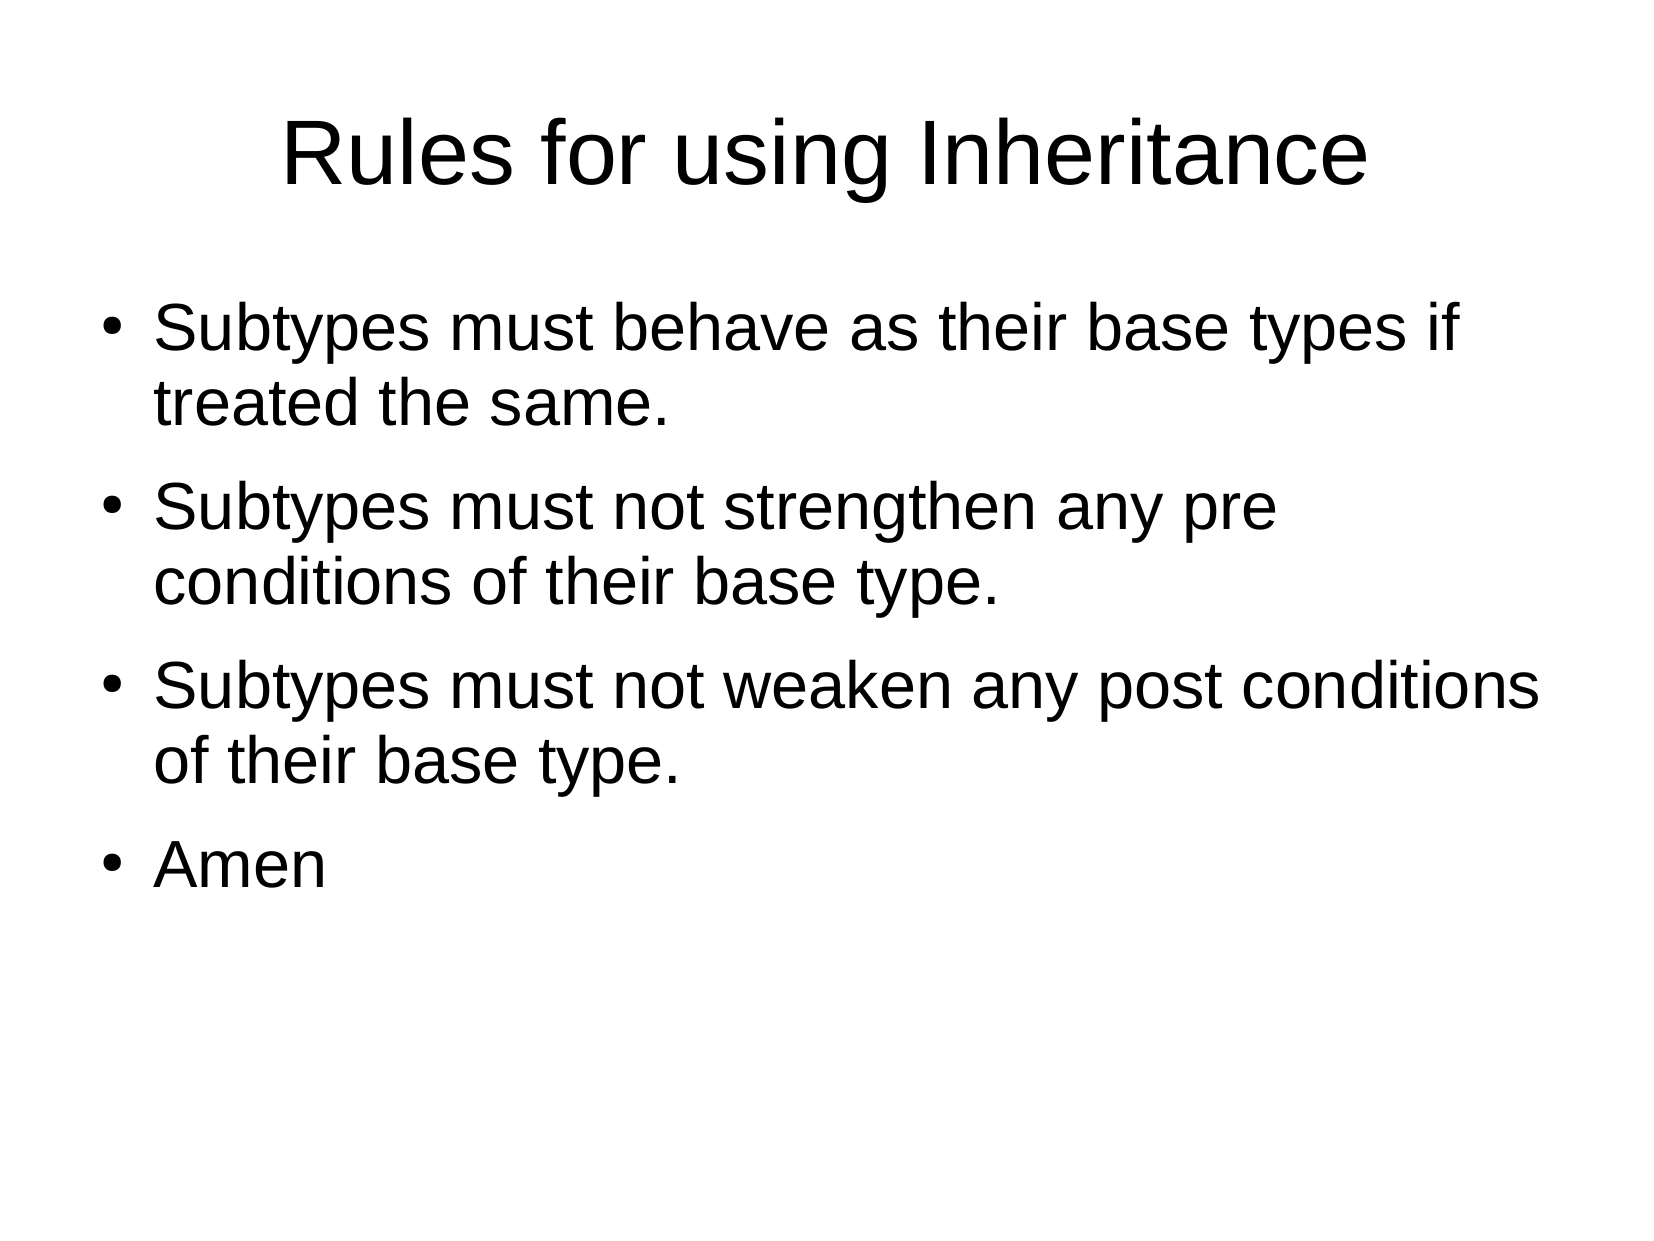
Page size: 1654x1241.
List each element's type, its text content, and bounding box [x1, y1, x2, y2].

list Subtypes must behave as their base types if treated the same. Subtypes must not strengthen any pre conditions of their base type. Subtypes must not weaken any post conditions of their base type. Amen [82, 290, 1571, 1109]
title Rules for using Inheritance [82, 49, 1571, 257]
